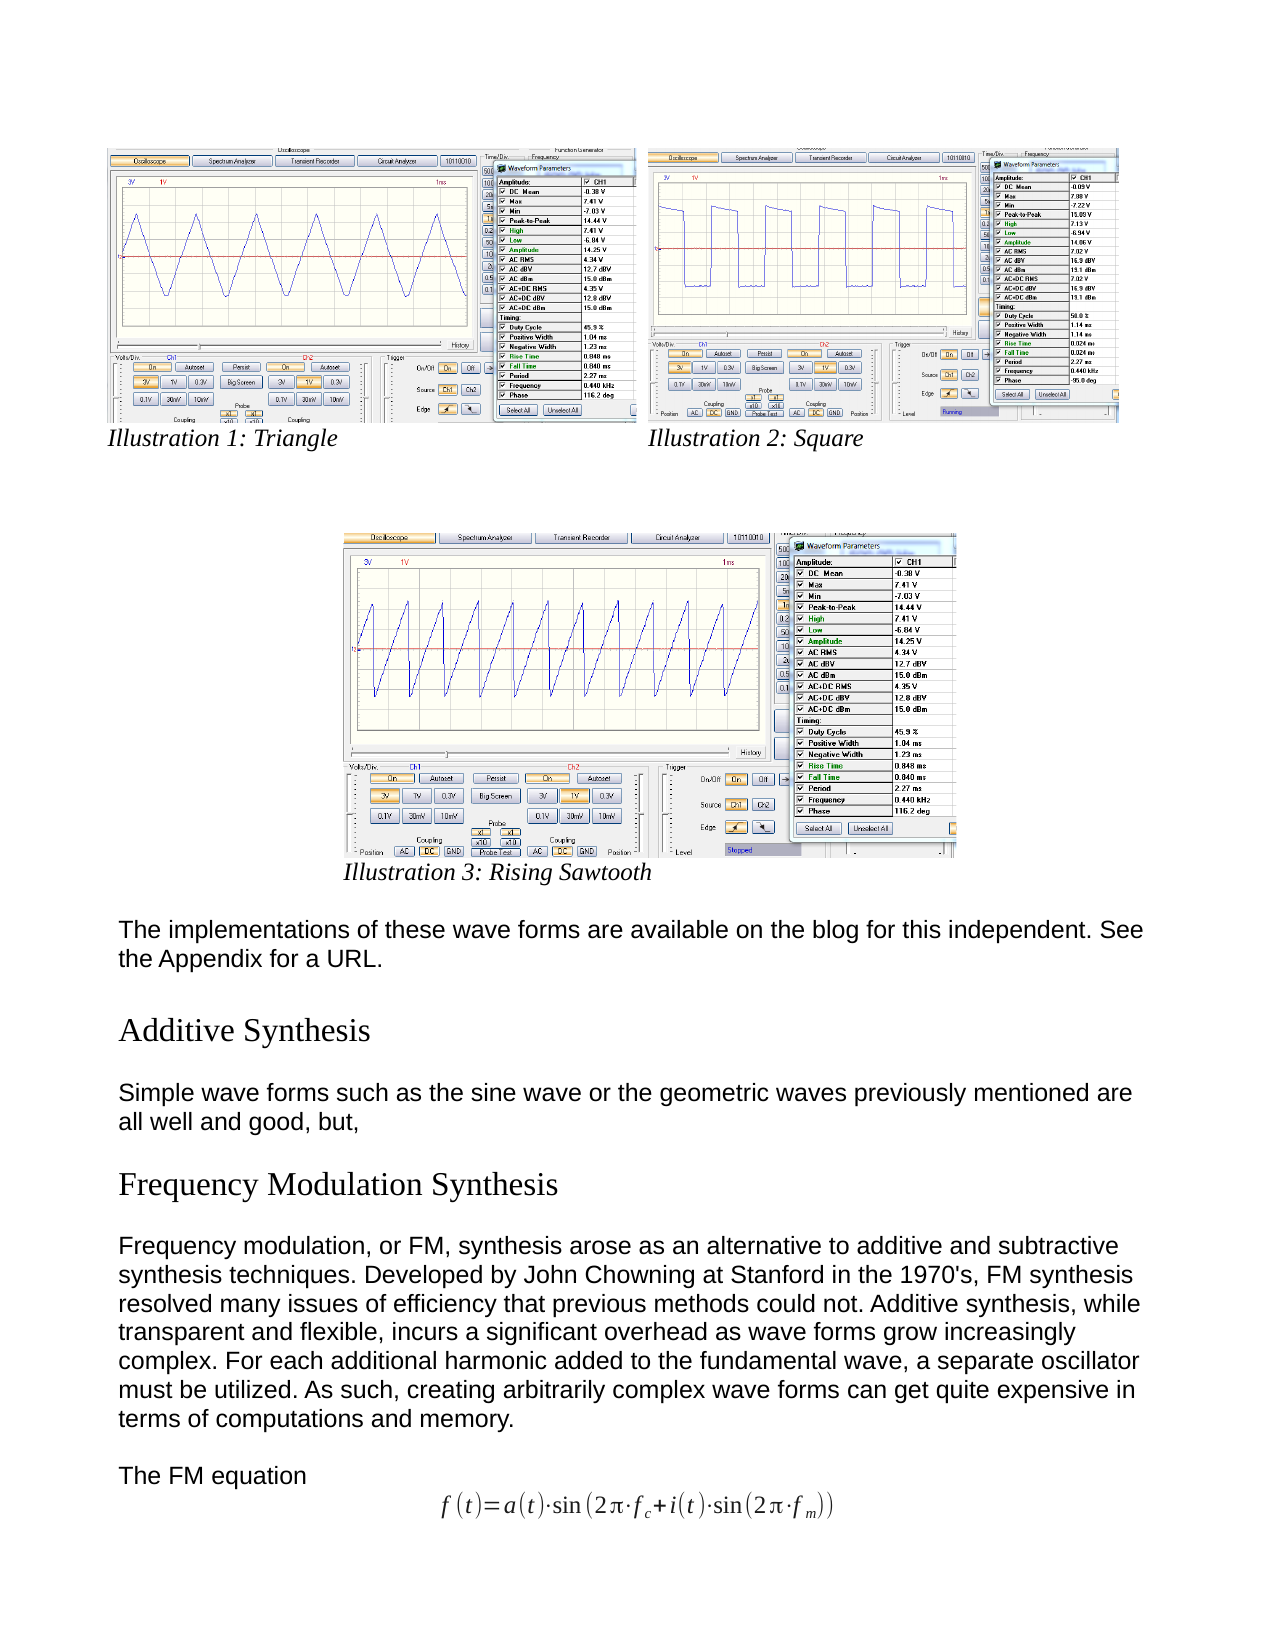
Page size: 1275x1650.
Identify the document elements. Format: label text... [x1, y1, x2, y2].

picture [343, 533, 957, 858]
text Simple wave forms such as the sine wave or the geometric waves previously mentioned are all well and good, but, [118, 1078, 1157, 1135]
text Illustration 1: Triangle [107, 423, 636, 451]
text Illustration 3: Rising Sawtooth [343, 858, 956, 886]
text Frequency Modulation Synthesis [118, 1164, 1157, 1202]
picture [648, 148, 1119, 423]
text The implementations of these wave forms are available on the blog for this independent. See the Appendix for a URL. [118, 915, 1157, 972]
text Additive Synthesis [118, 1011, 1157, 1049]
text Frequency modulation, or FM, synthesis arose as an alternative to additive and subtractive synthesis techniques. Developed by John Chowning at Stanford in the 1970's, FM synthesis resolved many issues of efficiency that previous methods could not. Additive synthesis, while transparent and flexible, incurs a significant overhead as wave forms grow increasingly complex. For each additional harmonic added to the fundamental wave, a separate oscillator must be utilized. As such, creating arbitrarily complex wave forms can get quite expensive in terms of computations and memory. [118, 1231, 1157, 1432]
text The FM equation [118, 1461, 1157, 1490]
text Illustration 2: Square [648, 423, 1119, 451]
picture [107, 148, 637, 423]
